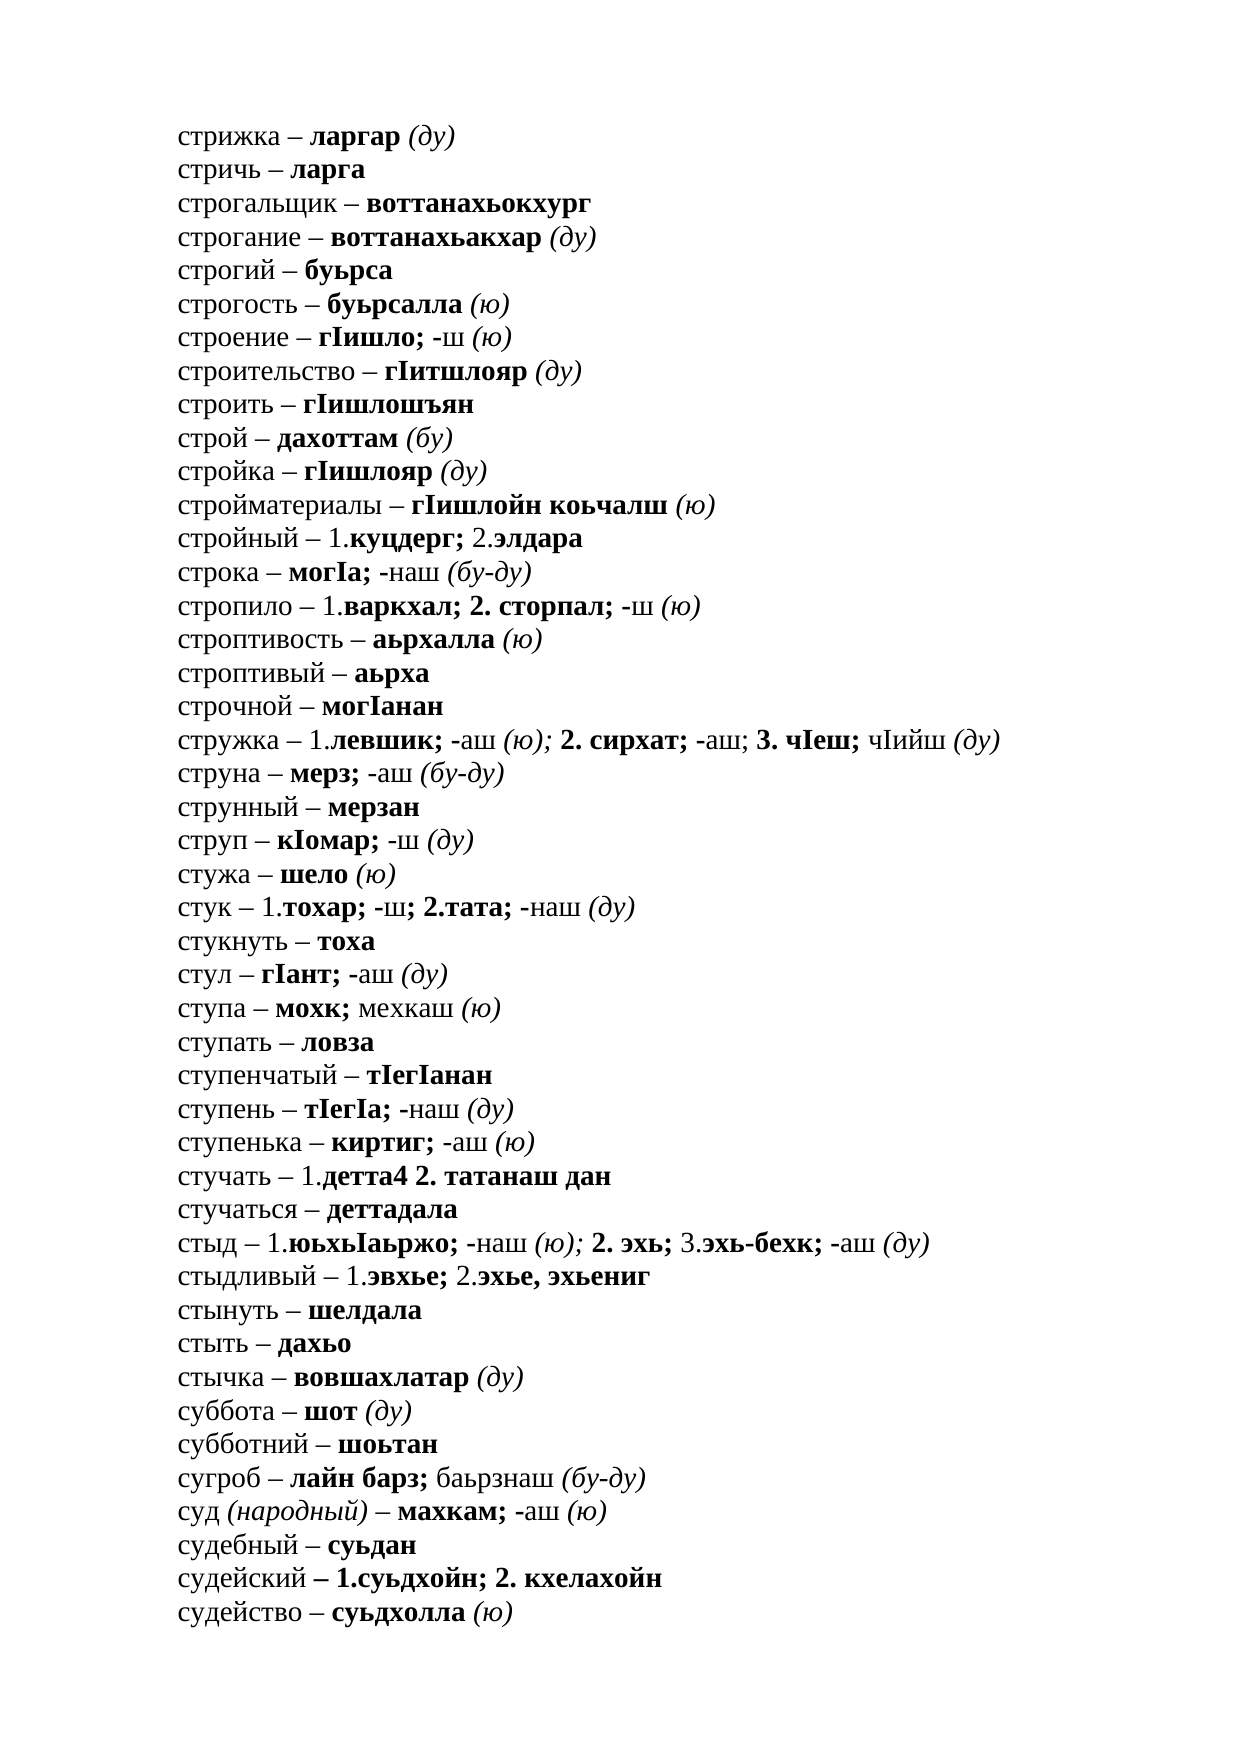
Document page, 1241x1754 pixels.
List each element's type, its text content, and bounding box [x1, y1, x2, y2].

text стужа – шело (ю) [177, 856, 1152, 889]
text струна – мерз; -аш (бу-ду) [177, 755, 1152, 789]
text ступенчатый – тӀегӀанан [177, 1057, 1152, 1091]
text стыдливый – 1.эвхье; 2.эхье, эхьениг [177, 1258, 1152, 1292]
text стучать – 1.детта4 2. татанаш дан [177, 1158, 1152, 1191]
text стричь – ларга [177, 152, 1152, 185]
text судейский – 1.суьдхойн; 2. кхелахойн [177, 1560, 1152, 1594]
text стыть – дахьо [177, 1326, 1152, 1359]
text сугроб – лайн барз; баьрзнаш (бу-ду) [177, 1460, 1152, 1493]
text строчной – могӀанан [177, 688, 1152, 722]
text стропило – 1.варкхал; 2. сторпал; -ш (ю) [177, 588, 1152, 621]
text строить – гӀишлошъян [177, 386, 1152, 420]
text струп – кӀомар; -ш (ду) [177, 822, 1152, 856]
text строптивость – аьрхалла (ю) [177, 621, 1152, 655]
text строгание – воттанахьакхар (ду) [177, 219, 1152, 252]
text судейство – суьдхолла (ю) [177, 1594, 1152, 1627]
text строгальщик – воттанахьокхург [177, 185, 1152, 219]
text ступать – ловза [177, 1024, 1152, 1057]
text строгость – буьрсалла (ю) [177, 286, 1152, 319]
text стройный – 1.куцдерг; 2.элдара [177, 521, 1152, 554]
text стыд – 1.юьхьӀаьржо; -наш (ю); 2. эхь; 3.эхь-бехк; -аш (ду) [177, 1225, 1152, 1258]
text суббота – шот (ду) [177, 1393, 1152, 1426]
text стукнуть – тоха [177, 923, 1152, 957]
text ступень – тӀегӀа; -наш (ду) [177, 1091, 1152, 1124]
text стройка – гӀишлояр (ду) [177, 453, 1152, 487]
text стрижка – ларгар (ду) [177, 118, 1152, 152]
text стройматериалы – гӀишлойн коьчалш (ю) [177, 487, 1152, 521]
text стучаться – деттадала [177, 1191, 1152, 1225]
text субботний – шоьтан [177, 1426, 1152, 1460]
text строптивый – аьрха [177, 655, 1152, 688]
text стук – 1.тохар; -ш; 2.тата; -наш (ду) [177, 889, 1152, 923]
text строение – гӀишло; -ш (ю) [177, 319, 1152, 353]
text строй – дахоттам (бу) [177, 420, 1152, 453]
text струнный – мерзан [177, 789, 1152, 822]
text ступенька – киртиг; -аш (ю) [177, 1124, 1152, 1158]
text суд (народный) – махкам; -аш (ю) [177, 1493, 1152, 1527]
text строгий – буьрса [177, 252, 1152, 286]
text ступа – мохк; мехкаш (ю) [177, 990, 1152, 1024]
text строительство – гӀитшлояр (ду) [177, 353, 1152, 386]
text стружка – 1.левшик; -аш (ю); 2. сирхат; -аш; 3. чӀеш; чӀийш (ду) [177, 722, 1152, 755]
text строка – могӀа; -наш (бу-ду) [177, 554, 1152, 588]
text стул – гӀант; -аш (ду) [177, 957, 1152, 990]
text стычка – вовшахлатар (ду) [177, 1359, 1152, 1393]
text судебный – суьдан [177, 1527, 1152, 1560]
text стынуть – шелдала [177, 1292, 1152, 1326]
